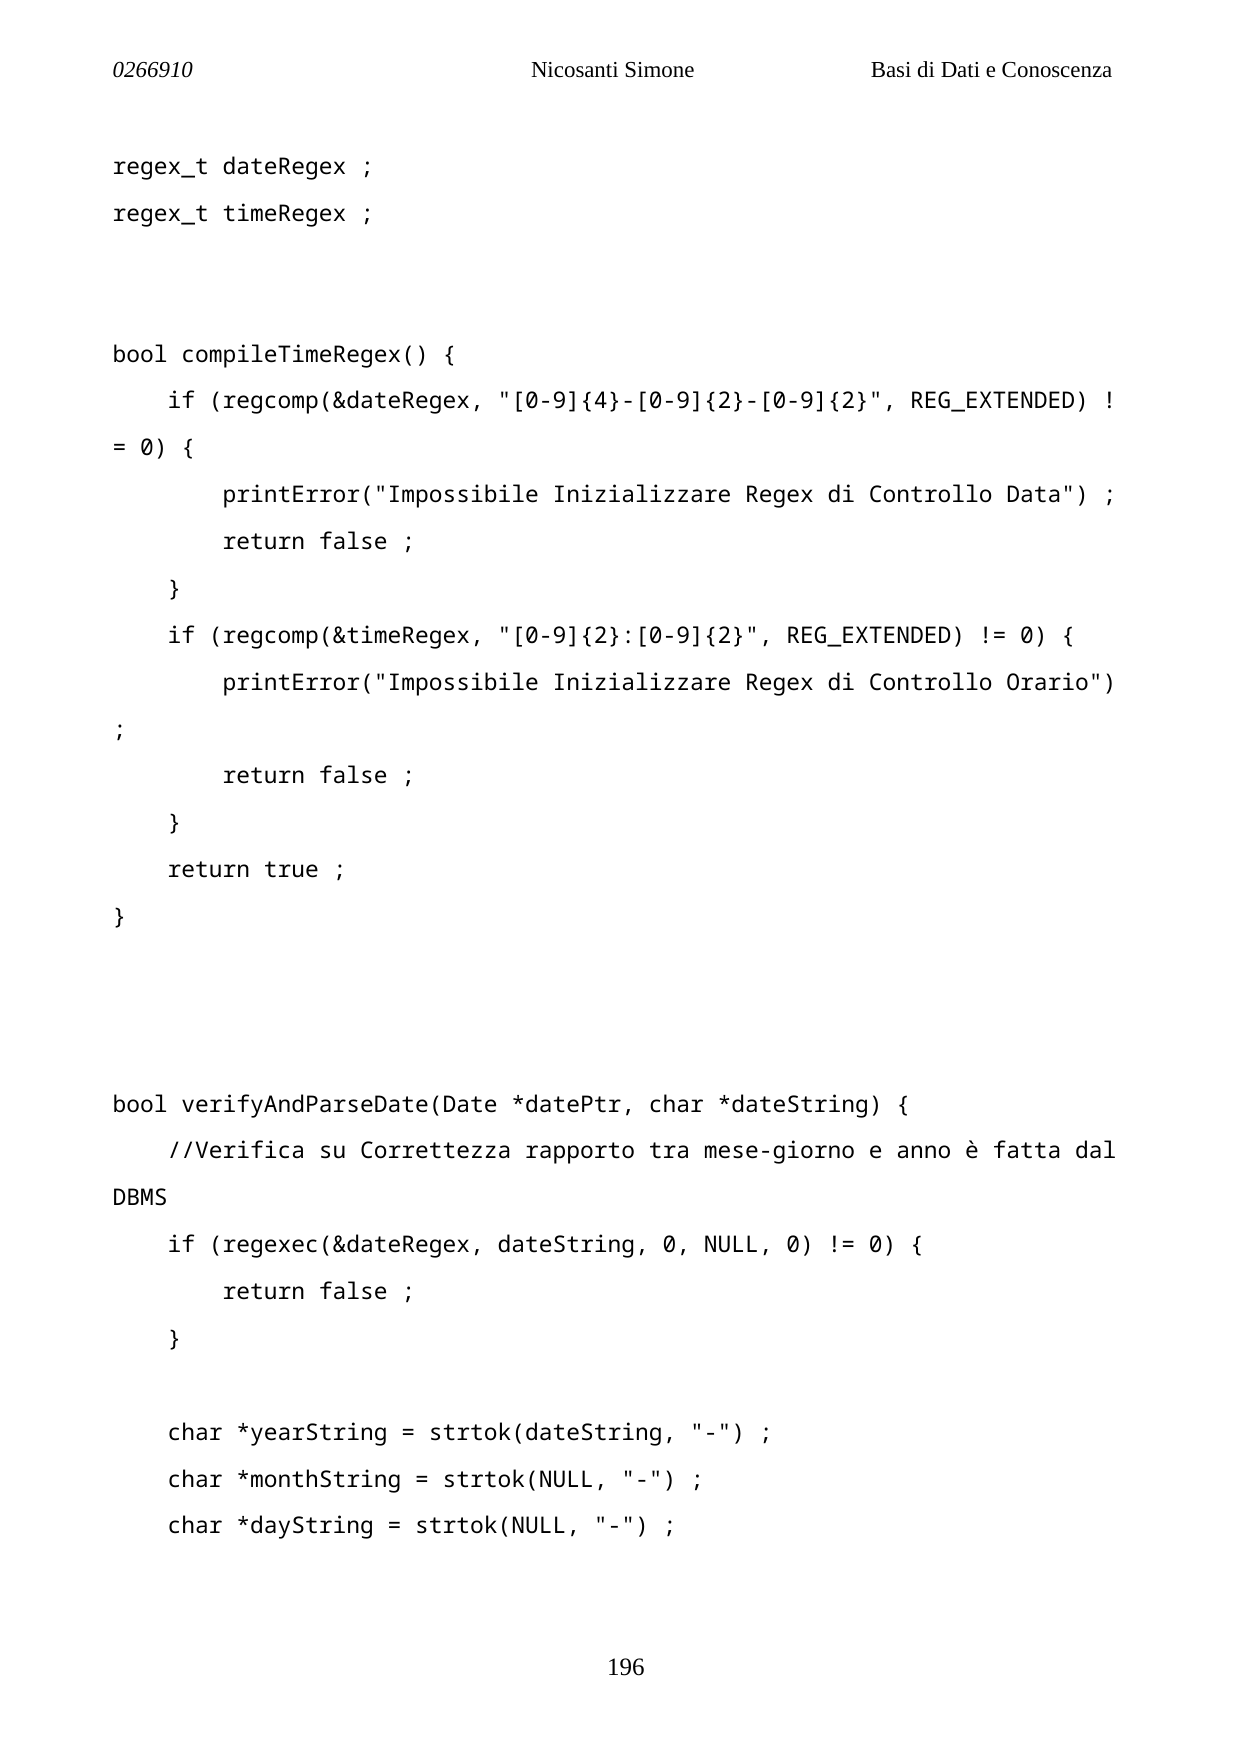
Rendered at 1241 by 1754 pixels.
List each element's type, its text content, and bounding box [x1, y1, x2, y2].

text return true ; [112, 853, 1128, 884]
text printError("Impossibile Inizializzare Regex di Controllo Data") ; [112, 478, 1128, 509]
text } [112, 806, 1128, 837]
text char *dayString = strtok(NULL, "-") ; [112, 1509, 1128, 1541]
text return false ; [112, 759, 1128, 791]
text char *monthString = strtok(NULL, "-") ; [112, 1462, 1128, 1494]
text bool verifyAndParseDate(Date *datePtr, char *dateString) { [112, 1087, 1128, 1119]
text regex_t timeRegex ; [112, 197, 1128, 228]
text if (regcomp(&dateRegex, "[0-9]{4}-[0-9]{2}-[0-9]{2}", REG_EXTENDED) != 0) { [112, 384, 1128, 462]
text char *yearString = strtok(dateString, "-") ; [112, 1416, 1128, 1447]
text printError("Impossibile Inizializzare Regex di Controllo Orario") ; [112, 666, 1128, 744]
text if (regcomp(&timeRegex, "[0-9]{2}:[0-9]{2}", REG_EXTENDED) != 0) { [112, 619, 1128, 650]
text //Verifica su Correttezza rapporto tra mese-giorno e anno è fatta dal DBMS [112, 1134, 1128, 1212]
text return false ; [112, 1275, 1128, 1306]
text bool compileTimeRegex() { [112, 337, 1128, 369]
text if (regexec(&dateRegex, dateString, 0, NULL, 0) != 0) { [112, 1228, 1128, 1259]
text } [112, 900, 1128, 931]
text return false ; [112, 525, 1128, 556]
text regex_t dateRegex ; [112, 150, 1128, 181]
text } [112, 572, 1128, 603]
text } [112, 1322, 1128, 1353]
